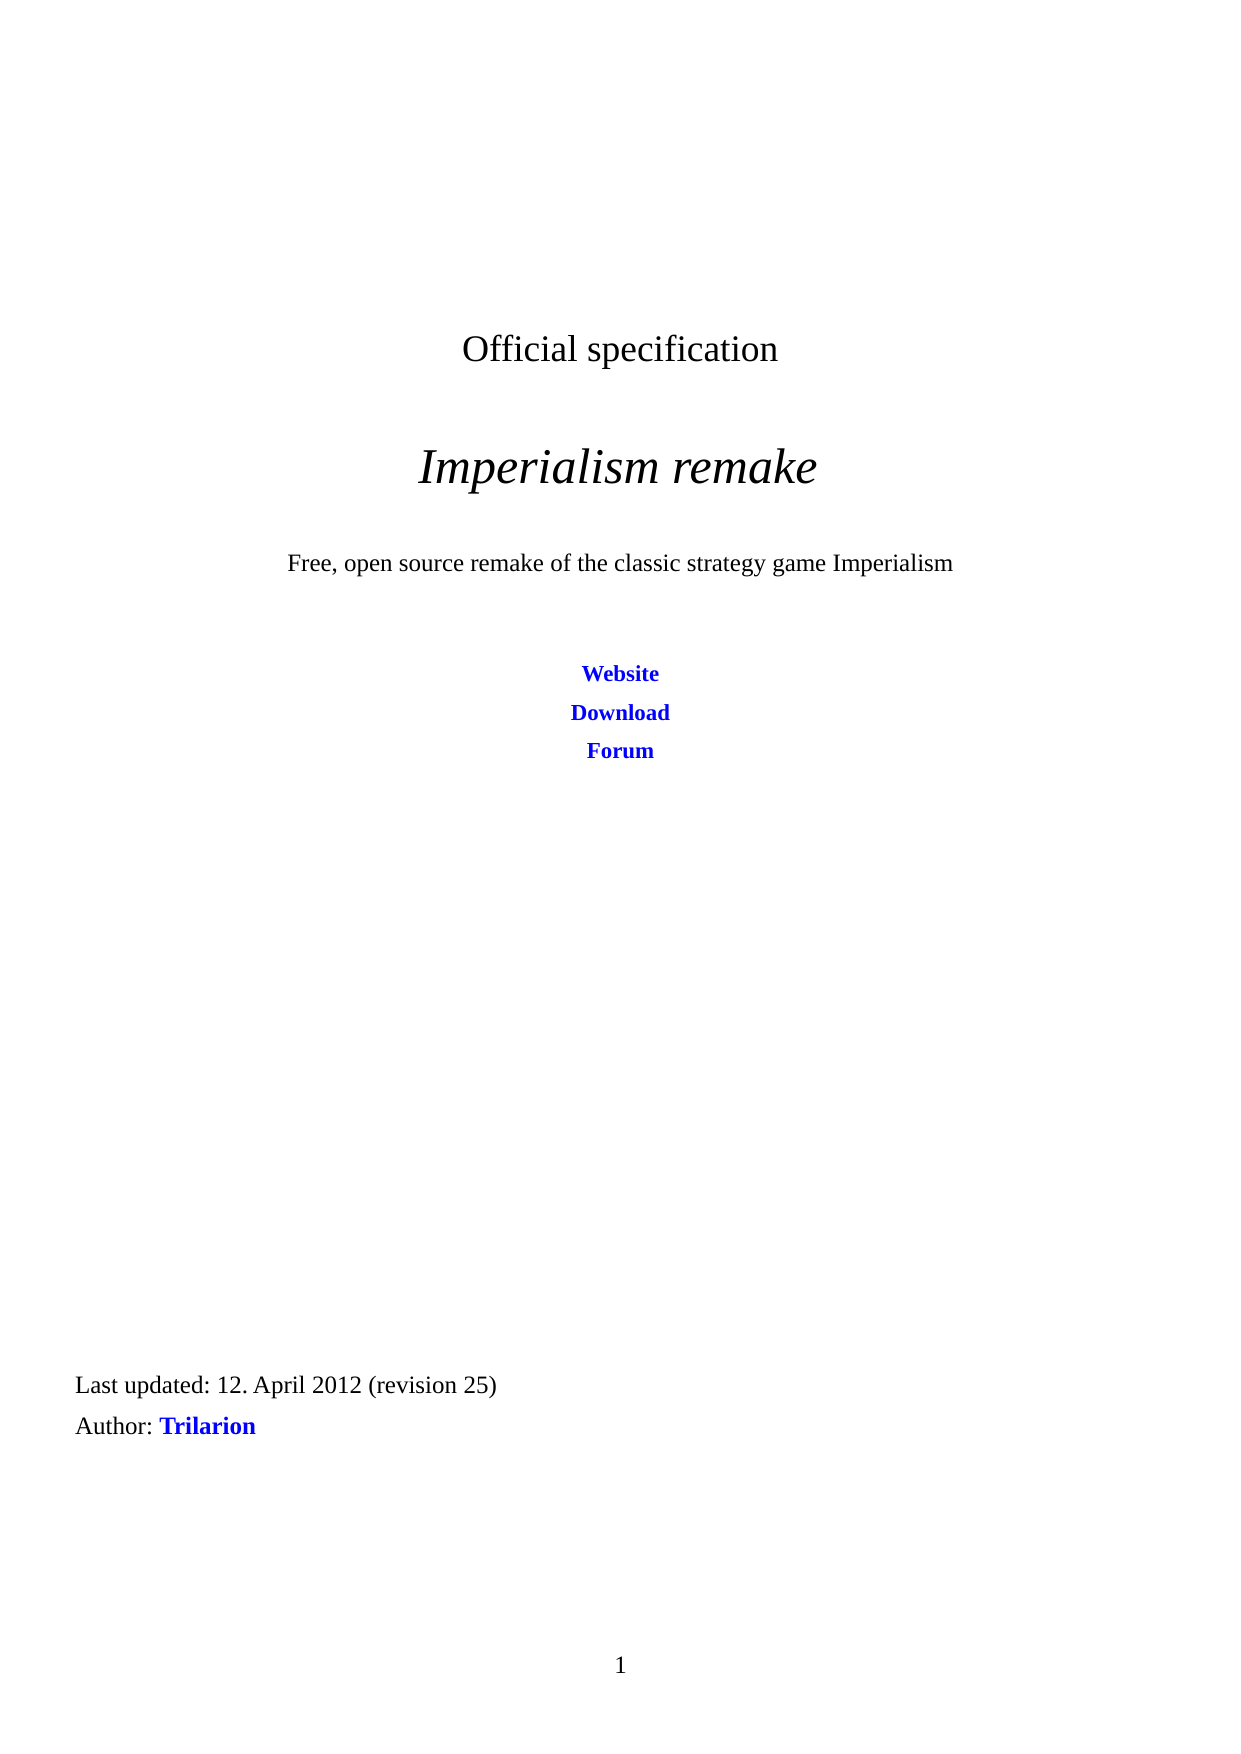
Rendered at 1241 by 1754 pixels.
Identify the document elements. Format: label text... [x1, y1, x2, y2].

text Forum [75, 737, 1166, 764]
text Free, open source remake of the classic strategy game Imperialism [75, 548, 1166, 577]
text Imperialism remake [75, 437, 1166, 495]
text Last updated: 12. April 2012 (revision 25) [75, 1370, 1166, 1399]
text Download [75, 698, 1166, 725]
text Official specification [75, 326, 1166, 369]
text Website [75, 660, 1166, 686]
text Author: Trilarion [75, 1411, 1166, 1440]
